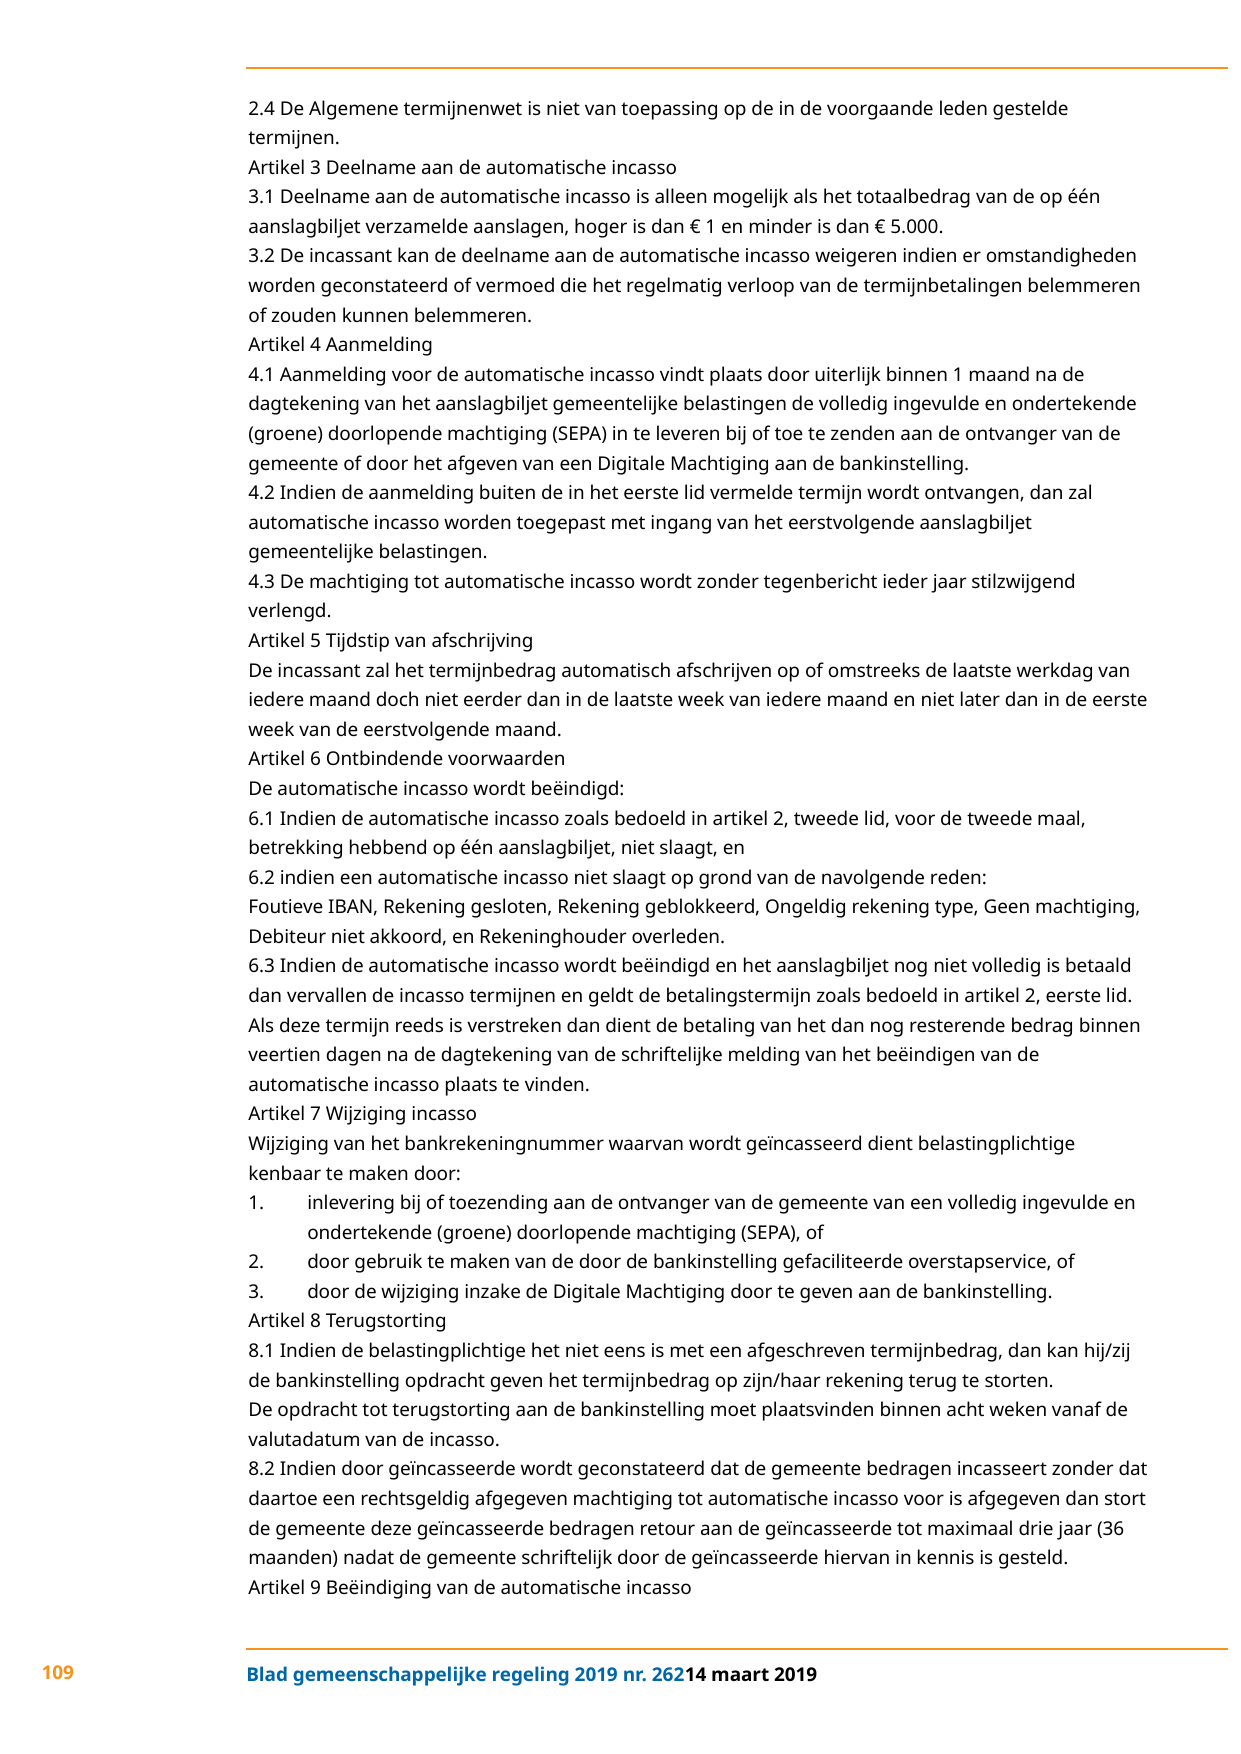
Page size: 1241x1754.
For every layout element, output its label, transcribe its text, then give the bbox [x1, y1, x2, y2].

text 3.1 Deelname aan de automatische incasso is alleen mogelijk als het totaalbedrag van de op één aanslagbiljet verzamelde aanslagen, hoger is dan € 1 en minder is dan € 5.000. [248, 183, 1152, 239]
text Artikel 7 Wijziging incasso [248, 1101, 1152, 1126]
text 4.1 Aanmelding voor de automatische incasso vindt plaats door uiterlijk binnen 1 maand na de dagtekening van het aanslagbiljet gemeentelijke belastingen de volledig ingevulde en ondertekende (groene) doorlopende machtiging (SEPA) in te leveren bij of toe te zenden aan de ontvanger van de gemeente of door het afgeven van een Digitale Machtiging aan de bankinstelling. [248, 361, 1152, 476]
text Artikel 3 Deelname aan de automatische incasso [248, 154, 1152, 180]
text De automatische incasso wordt beëindigd: [248, 775, 1152, 801]
text 3.2 De incassant kan de deelname aan de automatische incasso weigeren indien er omstandigheden worden geconstateerd of vermoed die het regelmatig verloop van de termijnbetalingen belemmeren of zouden kunnen belemmeren. [248, 243, 1152, 328]
text Artikel 9 Beëindiging van de automatische incasso [248, 1574, 1152, 1600]
text Foutieve IBAN, Rekening gesloten, Rekening geblokkeerd, Ongeldig rekening type, Geen machtiging, Debiteur niet akkoord, en Rekeninghouder overleden. [248, 893, 1152, 949]
list door gebruik te maken van de door de bankinstelling gefaciliteerde overstapservice, of [248, 1248, 1152, 1274]
text De incassant zal het termijnbedrag automatisch afschrijven op of omstreeks de laatste werkdag van iedere maand doch niet eerder dan in de laatste week van iedere maand en niet later dan in de eerste week van de eerstvolgende maand. [248, 657, 1152, 742]
text Artikel 4 Aanmelding [248, 331, 1152, 357]
text 4.2 Indien de aanmelding buiten de in het eerste lid vermelde termijn wordt ontvangen, dan zal automatische incasso worden toegepast met ingang van het eerstvolgende aanslagbiljet gemeentelijke belastingen. [248, 479, 1152, 564]
text 6.1 Indien de automatische incasso zoals bedoeld in artikel 2, tweede lid, voor de tweede maal, betrekking hebbend op één aanslagbiljet, niet slaagt, en [248, 805, 1152, 860]
text Artikel 5 Tijdstip van afschrijving [248, 627, 1152, 653]
text Artikel 8 Terugstorting [248, 1308, 1152, 1333]
text 4.3 De machtiging tot automatische incasso wordt zonder tegenbericht ieder jaar stilzwijgend verlengd. [248, 568, 1152, 623]
text 6.2 indien een automatische incasso niet slaagt op grond van de navolgende reden: [248, 864, 1152, 890]
text Wijziging van het bankrekeningnummer waarvan wordt geïncasseerd dient belastingplichtige kenbaar te maken door: [248, 1130, 1152, 1186]
picture [41, 47, 231, 172]
list door de wijziging inzake de Digitale Machtiging door te geven aan de bankinstelling. [248, 1278, 1152, 1304]
text 8.2 Indien door geïncasseerde wordt geconstateerd dat de gemeente bedragen incasseert zonder dat daartoe een rechtsgeldig afgegeven machtiging tot automatische incasso voor is afgegeven dan stort de gemeente deze geïncasseerde bedragen retour aan de geïncasseerde tot maximaal drie jaar (36 maanden) nadat de gemeente schriftelijk door de geïncasseerde hiervan in kennis is gesteld. [248, 1456, 1152, 1570]
text 8.1 Indien de belastingplichtige het niet eens is met een afgeschreven termijnbedrag, dan kan hij/zij de bankinstelling opdracht geven het termijnbedrag op zijn/haar rekening terug te storten. [248, 1337, 1152, 1393]
text 2.4 De Algemene termijnenwet is niet van toepassing op de in de voorgaande leden gestelde termijnen. [248, 95, 1152, 150]
text 6.3 Indien de automatische incasso wordt beëindigd en het aanslagbiljet nog niet volledig is betaald dan vervallen de incasso termijnen en geldt de betalingstermijn zoals bedoeld in artikel 2, eerste lid. Als deze termijn reeds is verstreken dan dient de betaling van het dan nog resterende bedrag binnen veertien dagen na de dagtekening van de schriftelijke melding van het beëindigen van de automatische incasso plaats te vinden. [248, 953, 1152, 1097]
text De opdracht tot terugstorting aan de bankinstelling moet plaatsvinden binnen acht weken vanaf de valutadatum van de incasso. [248, 1396, 1152, 1452]
list inlevering bij of toezending aan de ontvanger van de gemeente van een volledig ingevulde en ondertekende (groene) doorlopende machtiging (SEPA), of [248, 1189, 1152, 1245]
text Artikel 6 Ontbindende voorwaarden [248, 746, 1152, 771]
